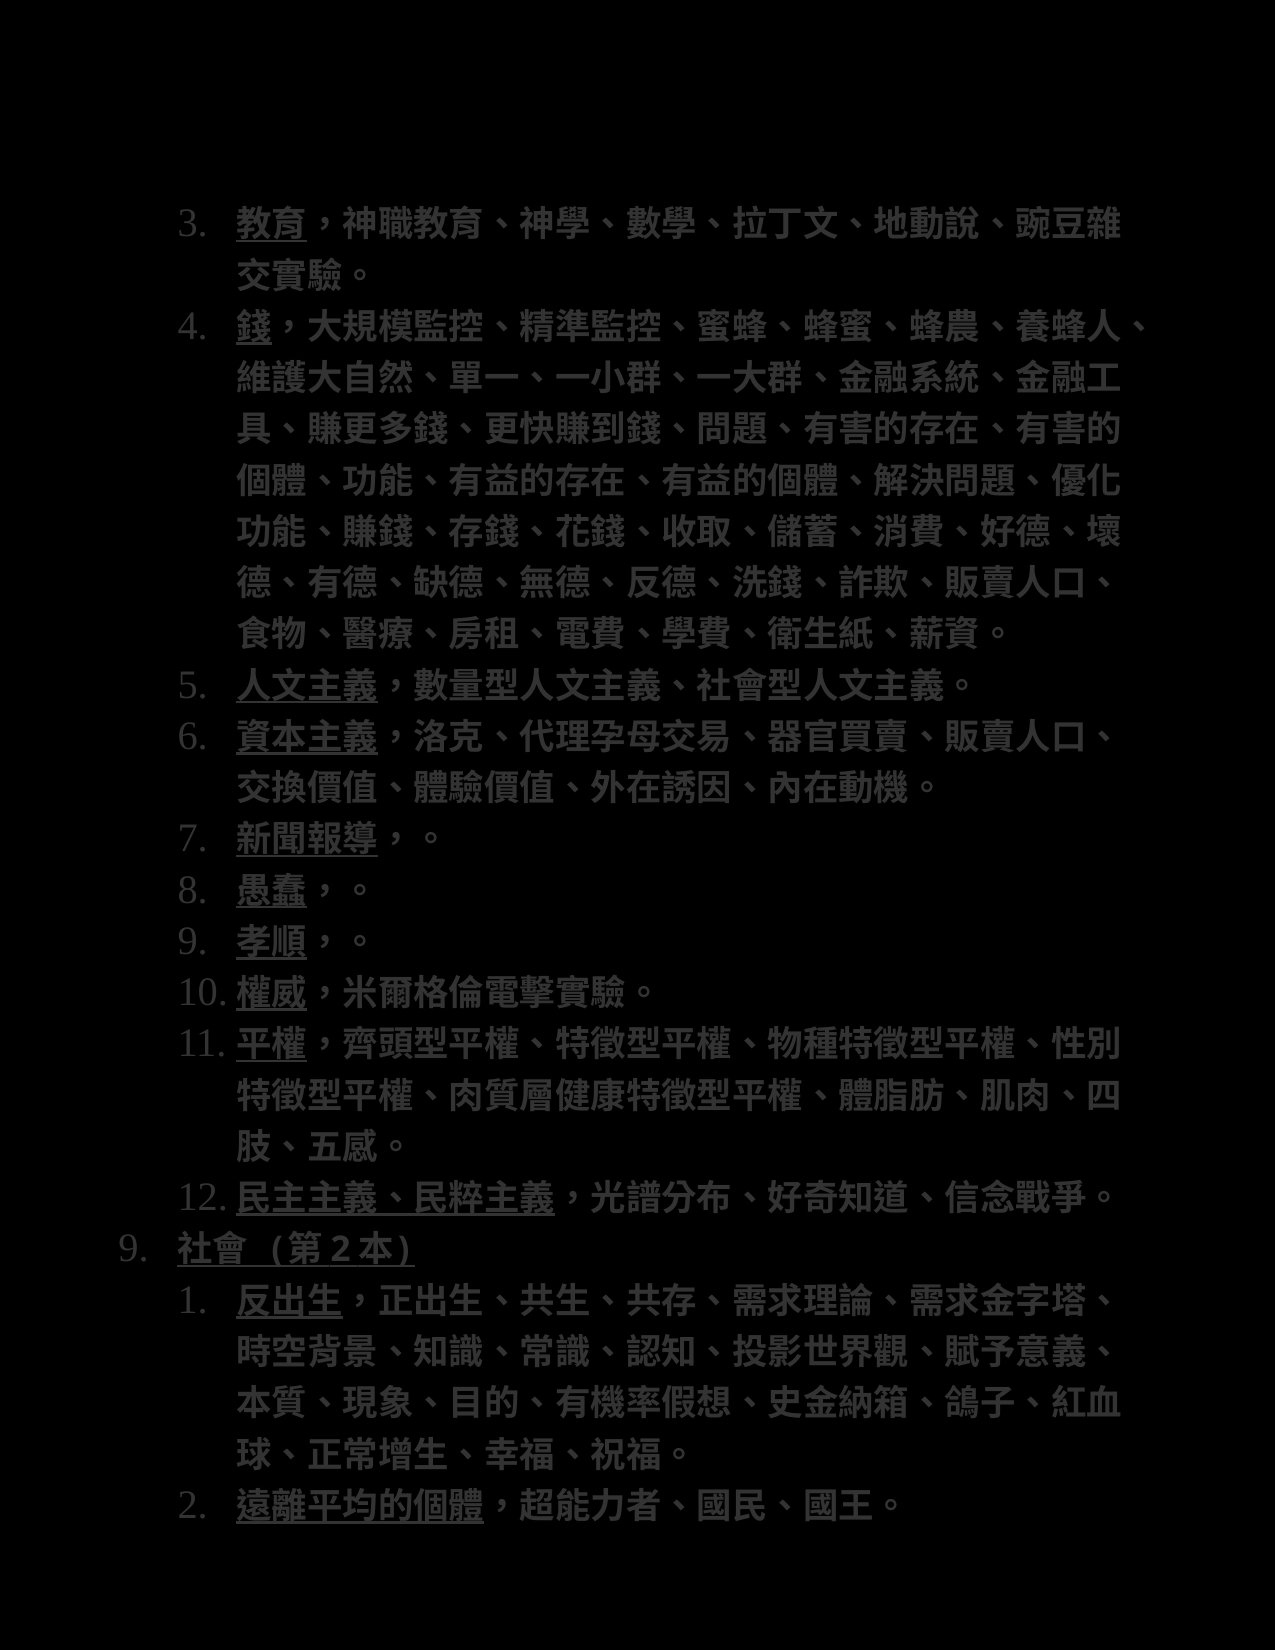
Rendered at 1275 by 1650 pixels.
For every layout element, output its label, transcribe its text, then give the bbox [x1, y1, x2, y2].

list 孝順，。 [177, 913, 1157, 964]
list 社會 (第2本) [118, 1221, 1157, 1272]
list 平權，齊頭型平權、特徵型平權、物種特徵型平權、性別特徵型平權、肉質層健康特徵型平權、體脂肪、肌肉、四肢、五感。 [177, 1016, 1157, 1169]
list 愚蠢，。 [177, 862, 1157, 913]
list 教育，神職教育、神學、數學、拉丁文、地動說、豌豆雜交實驗。 [177, 196, 1157, 298]
list 反出生，正出生、共生、共存、需求理論、需求金字塔、時空背景、知識、常識、認知、投影世界觀、賦予意義、本質、現象、目的、有機率假想、史金納箱、鴿子、紅血球、正常增生、幸福、祝福。 [177, 1272, 1157, 1477]
list 資本主義，洛克、代理孕母交易、器官買賣、販賣人口、交換價值、體驗價值、外在誘因、內在動機。 [177, 708, 1157, 811]
list 人文主義，數量型人文主義、社會型人文主義。 [177, 657, 1157, 708]
list 新聞報導，。 [177, 811, 1157, 862]
list 錢，大規模監控、精準監控、蜜蜂、蜂蜜、蜂農、養蜂人、維護大自然、單一、一小群、一大群、金融系統、金融工具、賺更多錢、更快賺到錢、問題、有害的存在、有害的個體、功能、有益的存在、有益的個體、解決問題、優化功能、賺錢、存錢、花錢、收取、儲蓄、消費、好德、壞德、有德、缺德、無德、反德、洗錢、詐欺、販賣人口、食物、醫療、房租、電費、學費、衛生紙、薪資。 [177, 298, 1157, 657]
list 遠離平均的個體，超能力者、國民、國王。 [177, 1477, 1157, 1528]
list 民主主義、民粹主義，光譜分布、好奇知道、信念戰爭。 [177, 1169, 1157, 1221]
list 權威，米爾格倫電擊實驗。 [177, 964, 1157, 1016]
